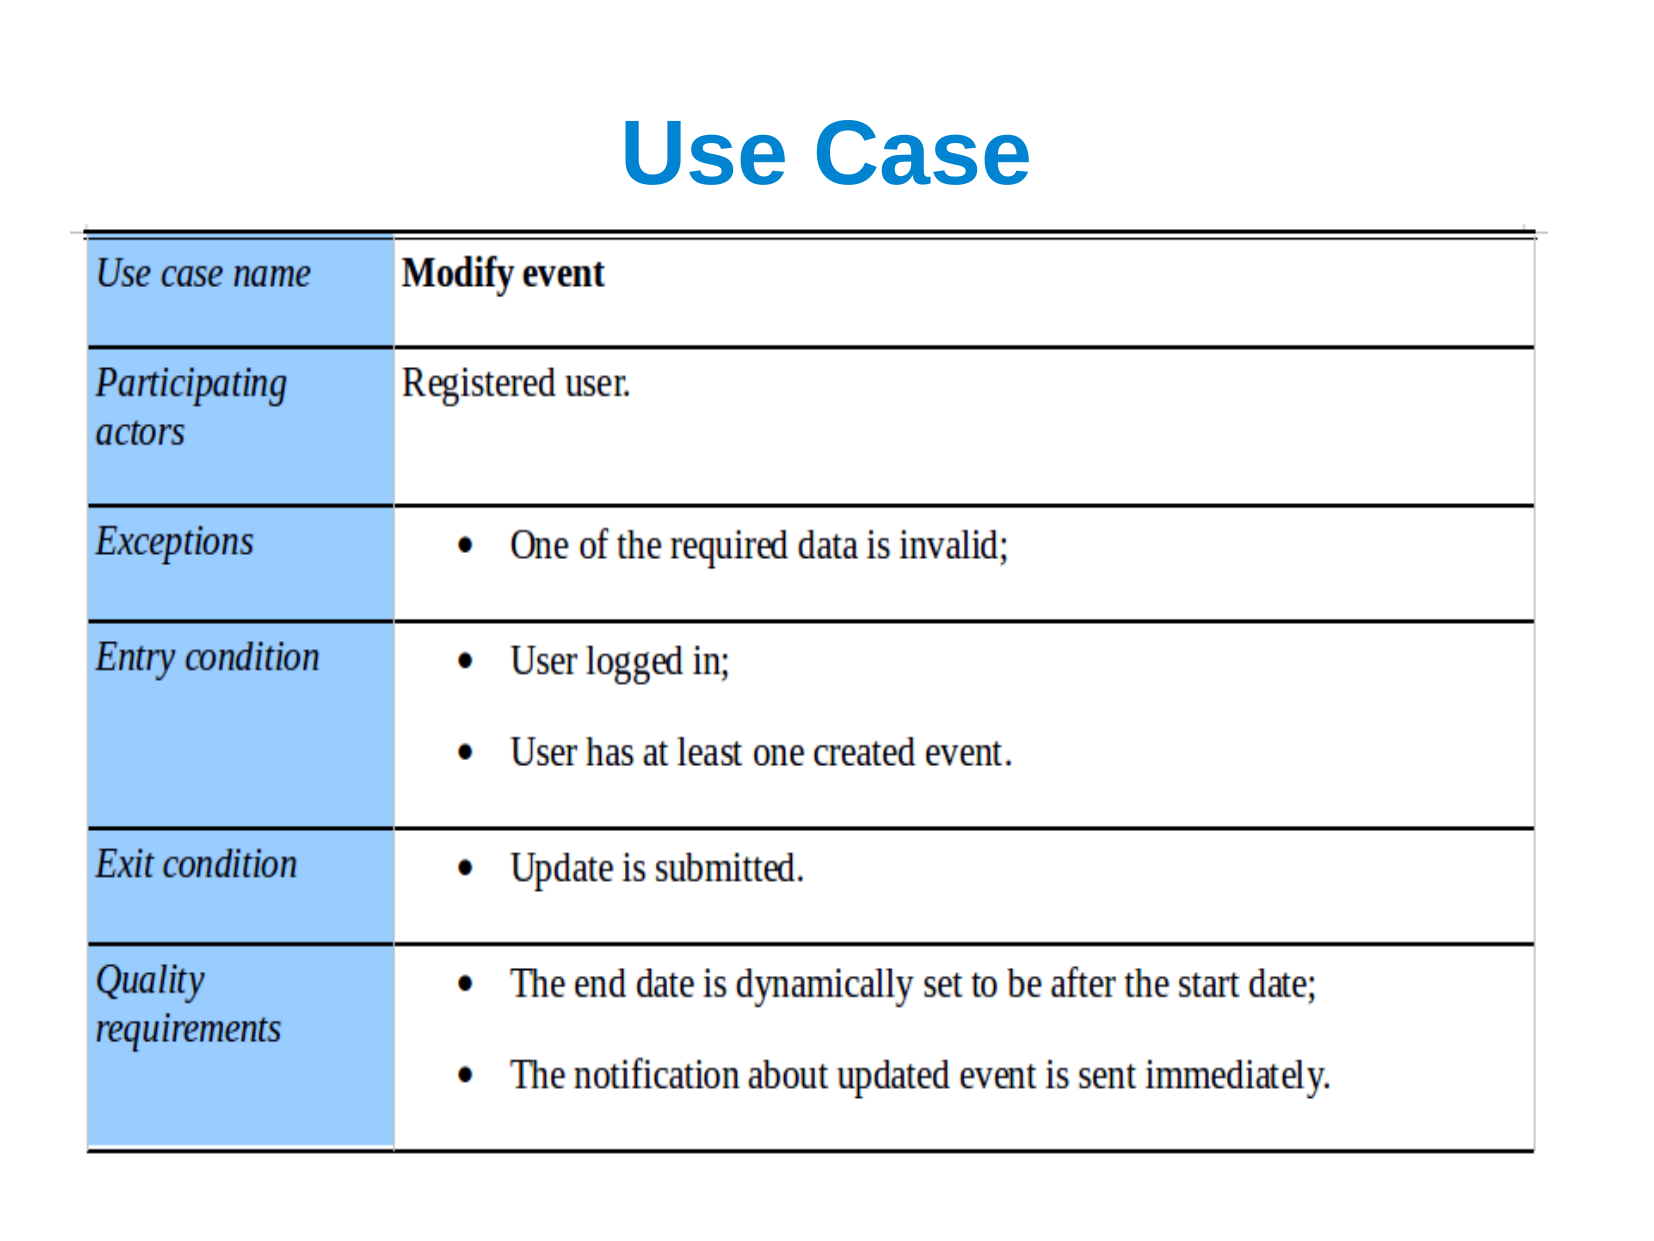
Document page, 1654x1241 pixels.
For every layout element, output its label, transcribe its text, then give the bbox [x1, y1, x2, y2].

picture [70, 224, 1548, 1170]
title Use Case [82, 49, 1571, 257]
